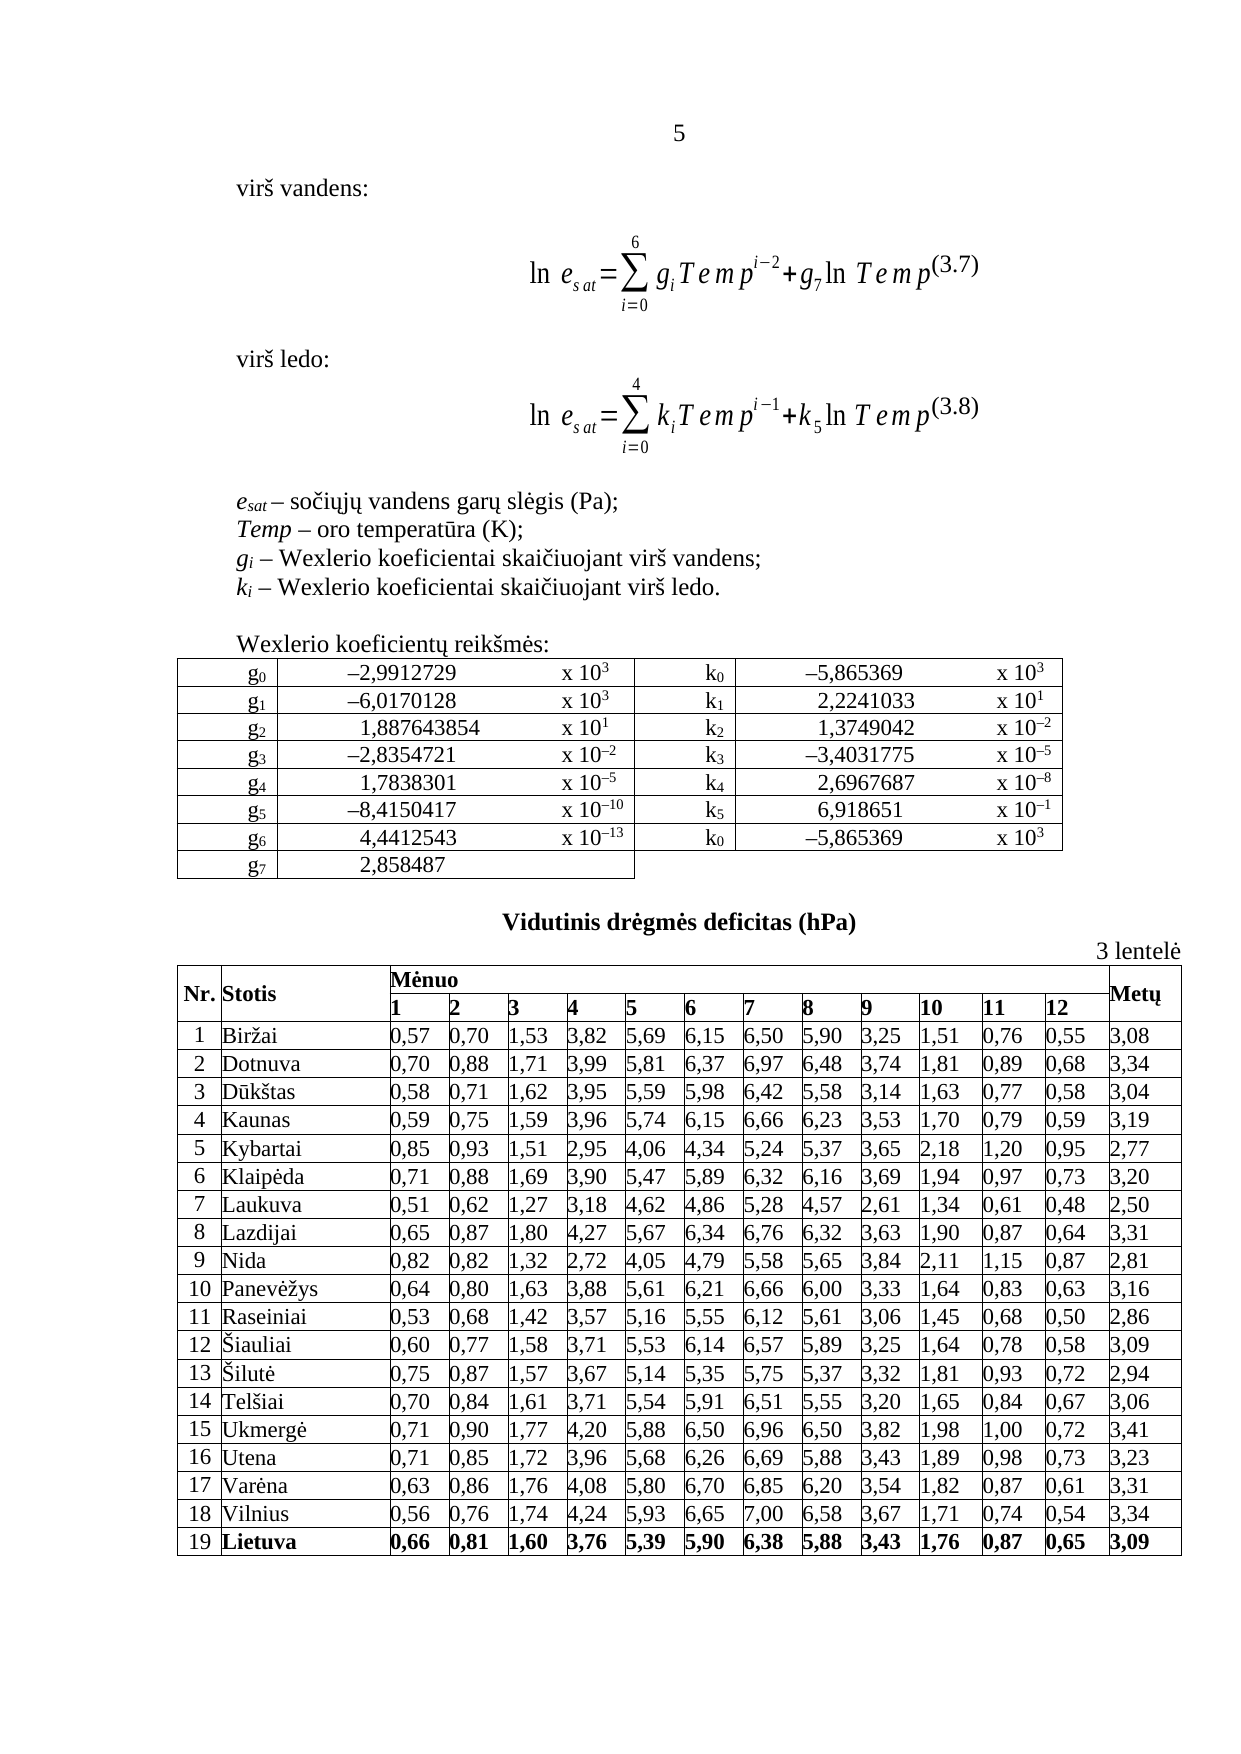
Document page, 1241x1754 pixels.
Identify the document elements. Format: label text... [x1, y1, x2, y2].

table_cell [635, 851, 735, 877]
table_cell 1,71 [509, 1050, 567, 1077]
table_cell 2,2241033 [736, 687, 926, 713]
table_cell 1,69 [509, 1163, 567, 1190]
table_cell 7,00 [744, 1500, 802, 1527]
table_cell 3,23 [1110, 1444, 1181, 1471]
text (3.8) [177, 373, 1181, 457]
text ki – Wexlerio koeficientai skaičiuojant virš ledo. [177, 572, 1181, 601]
table_cell 0,58 [1046, 1078, 1109, 1105]
table_cell x 103 [926, 824, 1062, 850]
table_cell 1 [391, 994, 449, 1021]
text Temp – oro temperatūra (K); [177, 514, 1181, 543]
table_cell 0,59 [391, 1106, 449, 1133]
table_cell 1,77 [509, 1416, 567, 1443]
table_cell 3 [509, 994, 567, 1021]
table_cell 18 [178, 1500, 221, 1527]
table_cell 6,15 [685, 1106, 743, 1133]
table_cell x 10–8 [926, 769, 1062, 795]
table_cell 6,918651 [736, 796, 926, 823]
table_cell 0,68 [1046, 1050, 1109, 1077]
table_cell 6,50 [803, 1416, 861, 1443]
table_cell x 10–5 [491, 769, 634, 795]
table_cell k1 [635, 687, 735, 713]
table_header Mėnuo [391, 966, 1109, 993]
table_cell 2,6967687 [736, 769, 926, 795]
table_cell 0,74 [983, 1500, 1045, 1527]
table_cell Raseiniai [222, 1303, 390, 1330]
table_cell x 10–2 [491, 741, 634, 768]
table_cell 1,81 [920, 1360, 982, 1387]
table_cell 6,65 [685, 1500, 743, 1527]
table_cell 1,32 [509, 1247, 567, 1274]
table_cell 0,53 [391, 1303, 449, 1330]
table_cell 1,89 [920, 1444, 982, 1471]
table_cell –6,0170128 [278, 687, 491, 713]
table_cell k5 [635, 796, 735, 823]
table_cell 1,34 [920, 1191, 982, 1218]
table_cell 5,75 [744, 1360, 802, 1387]
table_cell 3,18 [568, 1191, 625, 1218]
table_cell Klaipėda [222, 1163, 390, 1190]
table_cell 0,86 [450, 1472, 508, 1499]
text esat – sočiųjų vandens garų slėgis (Pa); [177, 486, 1181, 514]
table_cell 5,35 [685, 1360, 743, 1387]
table_cell 10 [920, 994, 982, 1021]
table_cell 1,82 [920, 1472, 982, 1499]
table_cell 5,74 [626, 1106, 684, 1133]
table_cell 2,95 [568, 1135, 625, 1162]
table_cell 3,95 [568, 1078, 625, 1105]
table_cell 1,58 [509, 1331, 567, 1358]
table_cell –5,865369 [736, 824, 926, 850]
table_cell 0,87 [983, 1219, 1045, 1246]
table_cell 6,21 [685, 1275, 743, 1302]
table_cell 5,90 [803, 1022, 861, 1049]
table_cell 6,57 [744, 1331, 802, 1358]
table_cell 5,53 [626, 1331, 684, 1358]
table_cell [735, 851, 926, 877]
table_cell 0,97 [983, 1163, 1045, 1190]
table_cell x 101 [491, 714, 634, 740]
table_cell 3,54 [862, 1472, 919, 1499]
table_cell 6,23 [803, 1106, 861, 1133]
table_cell Biržai [222, 1022, 390, 1049]
table_cell 0,71 [391, 1163, 449, 1190]
table_cell 0,64 [1046, 1219, 1109, 1246]
table_cell 5,93 [626, 1500, 684, 1527]
table_cell 0,77 [450, 1331, 508, 1358]
table_cell 3,09 [1110, 1331, 1181, 1358]
table_cell 1,51 [509, 1135, 567, 1162]
table_cell 0,84 [983, 1388, 1045, 1415]
table_cell 15 [178, 1416, 221, 1443]
table_cell 3,09 [1110, 1528, 1181, 1555]
table_cell 0,76 [983, 1022, 1045, 1049]
table_cell 5,81 [626, 1050, 684, 1077]
table_cell 6,16 [803, 1163, 861, 1190]
table_cell 6,69 [744, 1444, 802, 1471]
table_cell g5 [178, 796, 277, 823]
table_cell 5,67 [626, 1219, 684, 1246]
table_cell Lazdijai [222, 1219, 390, 1246]
table_cell 1,57 [509, 1360, 567, 1387]
table_cell 3,74 [862, 1050, 919, 1077]
table_cell 2 [450, 994, 508, 1021]
table_cell 5,55 [685, 1303, 743, 1330]
table_cell 6,70 [685, 1472, 743, 1499]
table_cell 3,31 [1110, 1472, 1181, 1499]
table_cell 9 [178, 1247, 221, 1274]
table_cell 1,76 [920, 1528, 982, 1555]
table_cell 5,59 [626, 1078, 684, 1105]
table_cell 7 [178, 1191, 221, 1218]
table_cell 6 [685, 994, 743, 1021]
text Wexlerio koeficientų reikšmės: [177, 629, 1181, 658]
table_cell 0,66 [391, 1528, 449, 1555]
table_cell 3,06 [862, 1303, 919, 1330]
table_cell 0,93 [450, 1135, 508, 1162]
table_cell 6,37 [685, 1050, 743, 1077]
table_cell 0,62 [450, 1191, 508, 1218]
table_cell 6,00 [803, 1275, 861, 1302]
table_cell 0,83 [983, 1275, 1045, 1302]
table_cell 1,27 [509, 1191, 567, 1218]
table_cell 5,89 [803, 1331, 861, 1358]
table_cell 5,65 [803, 1247, 861, 1274]
table_cell 5,37 [803, 1135, 861, 1162]
table_cell 6,20 [803, 1472, 861, 1499]
table_cell 0,89 [983, 1050, 1045, 1077]
table_cell g7 [178, 851, 277, 877]
table_cell 0,87 [450, 1360, 508, 1387]
table_cell 5,54 [626, 1388, 684, 1415]
table_cell 12 [178, 1331, 221, 1358]
table_cell 0,67 [1046, 1388, 1109, 1415]
table_cell Dūkštas [222, 1078, 390, 1105]
table_cell 1 [178, 1022, 221, 1049]
table_cell 5,58 [744, 1247, 802, 1274]
table_header Stotis [222, 966, 390, 1021]
table_cell 0,73 [1046, 1163, 1109, 1190]
table_cell 6,38 [744, 1528, 802, 1555]
table_cell –2,8354721 [278, 741, 491, 768]
table_cell 9 [862, 994, 919, 1021]
table_cell 6,34 [685, 1219, 743, 1246]
table_cell Varėna [222, 1472, 390, 1499]
table_cell 4,57 [803, 1191, 861, 1218]
table_cell 1,63 [920, 1078, 982, 1105]
table_cell 3,34 [1110, 1050, 1181, 1077]
table_cell 0,95 [1046, 1135, 1109, 1162]
table_cell 0,84 [450, 1388, 508, 1415]
table_cell 4,4412543 [278, 824, 491, 850]
table_cell 0,71 [391, 1444, 449, 1471]
table_cell 3,71 [568, 1331, 625, 1358]
table_cell 1,94 [920, 1163, 982, 1190]
table_cell 3,16 [1110, 1275, 1181, 1302]
table_cell 6,32 [744, 1163, 802, 1190]
table_cell 10 [178, 1275, 221, 1302]
table_cell 4,05 [626, 1247, 684, 1274]
table_cell 0,63 [1046, 1275, 1109, 1302]
table_cell 3,53 [862, 1106, 919, 1133]
table_cell 2,72 [568, 1247, 625, 1274]
table_cell 1,60 [509, 1528, 567, 1555]
table_cell 3,43 [862, 1528, 919, 1555]
table_cell Šilutė [222, 1360, 390, 1387]
table_cell 1,20 [983, 1135, 1045, 1162]
table_cell x 10–1 [926, 796, 1062, 823]
table_cell 2,86 [1110, 1303, 1181, 1330]
table_cell Lietuva [222, 1528, 390, 1555]
table_cell 0,71 [391, 1416, 449, 1443]
table_cell Vilnius [222, 1500, 390, 1527]
table_cell 0,78 [983, 1331, 1045, 1358]
text (3.7) [177, 231, 1181, 315]
table_cell 6,48 [803, 1050, 861, 1077]
table_header –2,9912729 [278, 659, 491, 686]
table_cell 6,26 [685, 1444, 743, 1471]
table_cell Nida [222, 1247, 390, 1274]
table_cell 5 [178, 1135, 221, 1162]
table_cell k4 [635, 769, 735, 795]
table_cell 0,88 [450, 1163, 508, 1190]
table_cell 5,47 [626, 1163, 684, 1190]
table_cell 6,50 [744, 1022, 802, 1049]
table_cell 2,50 [1110, 1191, 1181, 1218]
table_cell 4,20 [568, 1416, 625, 1443]
table_cell 1,15 [983, 1247, 1045, 1274]
table_cell 4,79 [685, 1247, 743, 1274]
table_header g0 [178, 659, 277, 686]
table_cell 3,19 [1110, 1106, 1181, 1133]
table_cell 6,32 [803, 1219, 861, 1246]
table_cell 3 [178, 1078, 221, 1105]
table_cell 3,33 [862, 1275, 919, 1302]
text 3 lentelė [177, 936, 1181, 965]
table_cell 0,60 [391, 1331, 449, 1358]
table_cell 4,27 [568, 1219, 625, 1246]
table_cell 0,70 [391, 1050, 449, 1077]
table_cell 2,77 [1110, 1135, 1181, 1162]
table_cell 6,97 [744, 1050, 802, 1077]
table_cell 1,70 [920, 1106, 982, 1133]
table_cell g6 [178, 824, 277, 850]
table_cell 0,71 [450, 1078, 508, 1105]
table_cell 3,32 [862, 1360, 919, 1387]
table_cell 3,41 [1110, 1416, 1181, 1443]
table_cell 0,82 [391, 1247, 449, 1274]
table_cell 5,80 [626, 1472, 684, 1499]
table_cell 3,82 [862, 1416, 919, 1443]
table_cell 6,76 [744, 1219, 802, 1246]
table_cell –3,4031775 [736, 741, 926, 768]
text Vidutinis drėgmės deficitas (hPa) [177, 907, 1181, 936]
table_cell 1,65 [920, 1388, 982, 1415]
table_cell x 101 [926, 687, 1062, 713]
table_cell 3,67 [568, 1360, 625, 1387]
table_cell k0 [635, 824, 735, 850]
table_cell 3,04 [1110, 1078, 1181, 1105]
table_cell 5,89 [685, 1163, 743, 1190]
table_cell 0,75 [391, 1360, 449, 1387]
table_cell 14 [178, 1388, 221, 1415]
table_cell Laukuva [222, 1191, 390, 1218]
table_cell 1,62 [509, 1078, 567, 1105]
table_cell 3,65 [862, 1135, 919, 1162]
table_cell 3,43 [862, 1444, 919, 1471]
table_cell 6,66 [744, 1275, 802, 1302]
table_cell 1,61 [509, 1388, 567, 1415]
table_cell x 10–2 [926, 714, 1062, 740]
table_cell 6,58 [803, 1500, 861, 1527]
table_cell 0,80 [450, 1275, 508, 1302]
table_cell 16 [178, 1444, 221, 1471]
table_cell Šiauliai [222, 1331, 390, 1358]
table_cell 5,14 [626, 1360, 684, 1387]
table_cell 2,18 [920, 1135, 982, 1162]
table_cell Telšiai [222, 1388, 390, 1415]
table_cell 0,85 [391, 1135, 449, 1162]
table_cell 3,82 [568, 1022, 625, 1049]
table_cell [491, 851, 634, 877]
table_cell Utena [222, 1444, 390, 1471]
table_cell 1,74 [509, 1500, 567, 1527]
table_cell 0,72 [1046, 1416, 1109, 1443]
table_cell 3,20 [862, 1388, 919, 1415]
table_cell 5,88 [626, 1416, 684, 1443]
table_cell 8 [803, 994, 861, 1021]
table_cell 0,87 [450, 1219, 508, 1246]
table_cell 5,90 [685, 1528, 743, 1555]
table_cell x 103 [491, 687, 634, 713]
table_cell 1,80 [509, 1219, 567, 1246]
table_cell 1,51 [920, 1022, 982, 1049]
table_cell 5,91 [685, 1388, 743, 1415]
table_cell 0,51 [391, 1191, 449, 1218]
table_cell 5,39 [626, 1528, 684, 1555]
table_cell 5,69 [626, 1022, 684, 1049]
table_cell 5 [626, 994, 684, 1021]
table_cell 4,06 [626, 1135, 684, 1162]
table_cell 5,55 [803, 1388, 861, 1415]
table_cell 1,42 [509, 1303, 567, 1330]
table_cell 3,20 [1110, 1163, 1181, 1190]
table_cell 0,72 [1046, 1360, 1109, 1387]
table_header x 103 [926, 659, 1062, 686]
table_cell 0,98 [983, 1444, 1045, 1471]
table_cell 0,64 [391, 1275, 449, 1302]
table_cell 1,7838301 [278, 769, 491, 795]
table_cell 5,61 [626, 1275, 684, 1302]
table_cell 4,62 [626, 1191, 684, 1218]
table_cell 1,887643854 [278, 714, 491, 740]
table_cell 4,24 [568, 1500, 625, 1527]
table_cell 3,14 [862, 1078, 919, 1105]
table_cell 3,69 [862, 1163, 919, 1190]
table_cell 0,87 [1046, 1247, 1109, 1274]
table_cell 6,66 [744, 1106, 802, 1133]
table_cell 0,93 [983, 1360, 1045, 1387]
table_cell 0,68 [983, 1303, 1045, 1330]
table_cell 0,73 [1046, 1444, 1109, 1471]
table_cell 0,57 [391, 1022, 449, 1049]
table_cell [926, 851, 1062, 877]
table_cell 1,00 [983, 1416, 1045, 1443]
table_cell 0,70 [391, 1388, 449, 1415]
table_cell 0,85 [450, 1444, 508, 1471]
table_cell 6,51 [744, 1388, 802, 1415]
table_cell 11 [983, 994, 1045, 1021]
table_cell 3,76 [568, 1528, 625, 1555]
table_cell 0,50 [1046, 1303, 1109, 1330]
table_cell 0,87 [983, 1528, 1045, 1555]
table_cell 2,94 [1110, 1360, 1181, 1387]
table_cell 6,50 [685, 1416, 743, 1443]
table_cell 1,81 [920, 1050, 982, 1077]
table_cell 5,88 [803, 1444, 861, 1471]
table_cell 6,85 [744, 1472, 802, 1499]
table_cell –8,4150417 [278, 796, 491, 823]
text gi – Wexlerio koeficientai skaičiuojant virš vandens; [177, 543, 1181, 572]
table_cell 2,61 [862, 1191, 919, 1218]
table_cell 3,57 [568, 1303, 625, 1330]
table_cell g4 [178, 769, 277, 795]
table_cell 3,63 [862, 1219, 919, 1246]
table_cell 2 [178, 1050, 221, 1077]
table_cell 1,64 [920, 1331, 982, 1358]
table_cell 2,81 [1110, 1247, 1181, 1274]
table_cell 0,82 [450, 1247, 508, 1274]
table_header Nr. [178, 966, 221, 1021]
table_cell 3,67 [862, 1500, 919, 1527]
table_cell 0,75 [450, 1106, 508, 1133]
table_cell x 10–5 [926, 741, 1062, 768]
table_cell Ukmergė [222, 1416, 390, 1443]
table_cell 0,65 [391, 1219, 449, 1246]
table_cell 3,99 [568, 1050, 625, 1077]
table_cell 17 [178, 1472, 221, 1499]
table_header x 103 [491, 659, 634, 686]
table_cell 5,16 [626, 1303, 684, 1330]
table_cell 0,48 [1046, 1191, 1109, 1218]
table_cell 0,58 [1046, 1331, 1109, 1358]
table_cell 11 [178, 1303, 221, 1330]
table_cell 2,11 [920, 1247, 982, 1274]
table_cell 0,56 [391, 1500, 449, 1527]
table_cell 0,88 [450, 1050, 508, 1077]
table_cell 1,98 [920, 1416, 982, 1443]
table_cell 0,79 [983, 1106, 1045, 1133]
table_cell 1,59 [509, 1106, 567, 1133]
table_cell 0,77 [983, 1078, 1045, 1105]
table_cell 3,90 [568, 1163, 625, 1190]
table_cell 5,58 [803, 1078, 861, 1105]
table_cell 3,31 [1110, 1219, 1181, 1246]
table_cell 1,3749042 [736, 714, 926, 740]
table_cell 5,61 [803, 1303, 861, 1330]
table_cell 5,68 [626, 1444, 684, 1471]
table_cell 6 [178, 1163, 221, 1190]
table_cell 0,61 [983, 1191, 1045, 1218]
table_cell 0,58 [391, 1078, 449, 1105]
table_cell 2,858487 [278, 851, 491, 877]
table_cell 0,61 [1046, 1472, 1109, 1499]
table_cell x 10–13 [491, 824, 634, 850]
table_cell k2 [635, 714, 735, 740]
table_cell 3,08 [1110, 1022, 1181, 1049]
table_header k0 [635, 659, 735, 686]
table_cell 0,70 [450, 1022, 508, 1049]
table_cell 3,25 [862, 1022, 919, 1049]
table_cell 7 [744, 994, 802, 1021]
table_cell 6,14 [685, 1331, 743, 1358]
table_cell 4 [568, 994, 625, 1021]
table_cell 1,53 [509, 1022, 567, 1049]
table_cell 3,84 [862, 1247, 919, 1274]
table_cell 6,42 [744, 1078, 802, 1105]
table_header –5,865369 [736, 659, 926, 686]
table_cell 1,90 [920, 1219, 982, 1246]
table_cell 0,65 [1046, 1528, 1109, 1555]
table_cell g3 [178, 741, 277, 768]
table_cell k3 [635, 741, 735, 768]
table_cell 5,28 [744, 1191, 802, 1218]
table_cell g2 [178, 714, 277, 740]
table_cell 6,12 [744, 1303, 802, 1330]
table_cell 6,96 [744, 1416, 802, 1443]
table_cell 8 [178, 1219, 221, 1246]
table_cell 0,76 [450, 1500, 508, 1527]
table_cell 4,86 [685, 1191, 743, 1218]
table_cell 3,88 [568, 1275, 625, 1302]
table_cell 3,71 [568, 1388, 625, 1415]
table_cell 0,81 [450, 1528, 508, 1555]
text virš vandens: [177, 173, 1181, 202]
table_cell 3,25 [862, 1331, 919, 1358]
table_cell 0,90 [450, 1416, 508, 1443]
table_cell 5,24 [744, 1135, 802, 1162]
table_cell 3,96 [568, 1444, 625, 1471]
table_cell 1,45 [920, 1303, 982, 1330]
table_cell Dotnuva [222, 1050, 390, 1077]
table_cell 5,88 [803, 1528, 861, 1555]
table_cell Panevėžys [222, 1275, 390, 1302]
table_cell 0,59 [1046, 1106, 1109, 1133]
table_cell 12 [1046, 994, 1109, 1021]
table_cell 0,87 [983, 1472, 1045, 1499]
table_cell Kaunas [222, 1106, 390, 1133]
table_cell 19 [178, 1528, 221, 1555]
table_cell 3,34 [1110, 1500, 1181, 1527]
table_cell 3,96 [568, 1106, 625, 1133]
table_cell 13 [178, 1360, 221, 1387]
table_cell 0,63 [391, 1472, 449, 1499]
table_cell x 10–10 [491, 796, 634, 823]
table_cell 4,34 [685, 1135, 743, 1162]
table_cell 5,98 [685, 1078, 743, 1105]
table_cell 1,71 [920, 1500, 982, 1527]
table_cell 4 [178, 1106, 221, 1133]
table_cell 1,72 [509, 1444, 567, 1471]
table_cell 0,54 [1046, 1500, 1109, 1527]
table_cell 1,64 [920, 1275, 982, 1302]
table_cell g1 [178, 687, 277, 713]
table_cell Kybartai [222, 1135, 390, 1162]
table_cell 1,63 [509, 1275, 567, 1302]
table_cell 3,06 [1110, 1388, 1181, 1415]
table_cell 0,55 [1046, 1022, 1109, 1049]
table_cell 4,08 [568, 1472, 625, 1499]
table_cell 6,15 [685, 1022, 743, 1049]
table_cell 5,37 [803, 1360, 861, 1387]
text virš ledo: [177, 344, 1181, 373]
table_cell 0,68 [450, 1303, 508, 1330]
table_cell 1,76 [509, 1472, 567, 1499]
table_header Metų [1110, 966, 1181, 1021]
